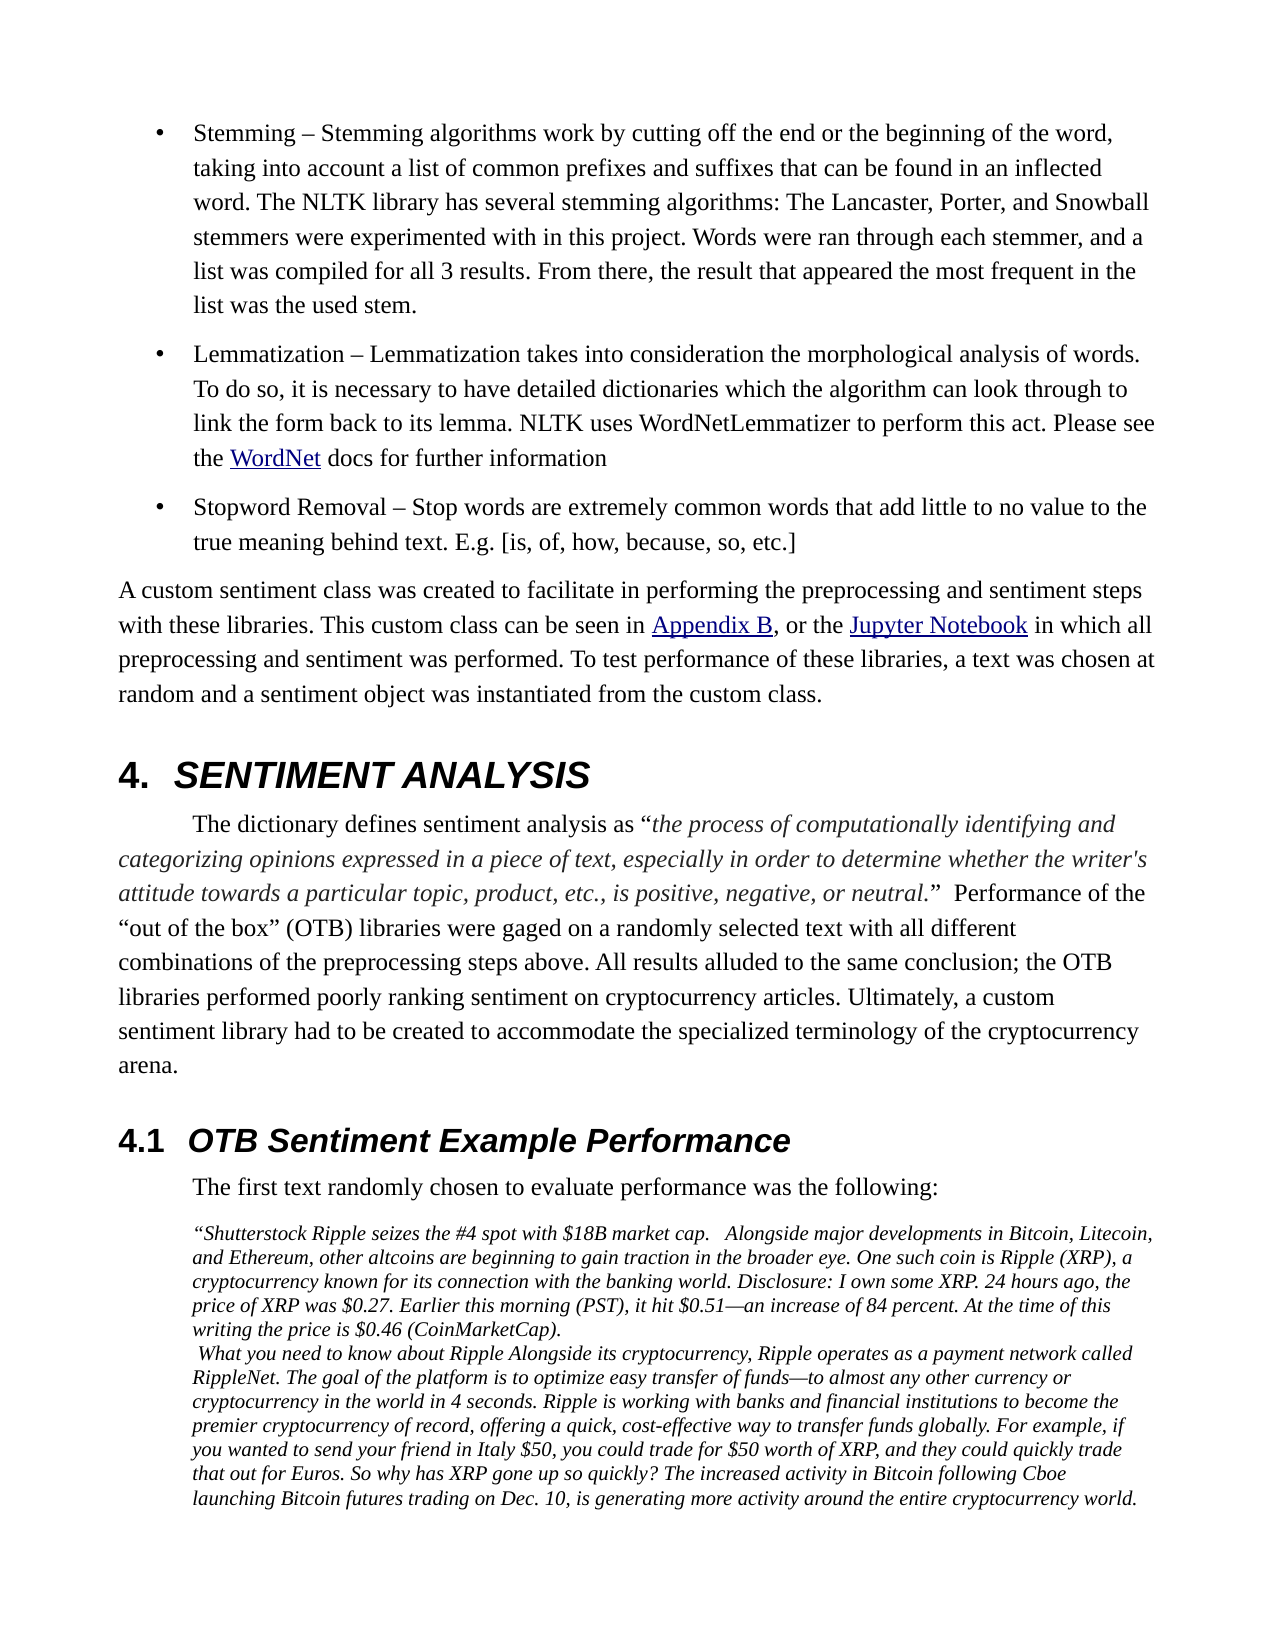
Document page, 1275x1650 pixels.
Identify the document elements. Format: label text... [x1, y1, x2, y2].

text What you need to know about Ripple Alongside its cryptocurrency, Ripple operates as a payment network called RippleNet. The goal of the platform is to optimize easy transfer of funds—to almost any other currency or cryptocurrency in the world in 4 seconds. Ripple is working with banks and financial institutions to become the premier cryptocurrency of record, offering a quick, cost-effective way to transfer funds globally. For example, if you wanted to send your friend in Italy $50, you could trade for $50 worth of XRP, and they could quickly trade that out for Euros. So why has XRP gone up so quickly? The increased activity in Bitcoin following Cboe launching Bitcoin futures trading on Dec. 10, is generating more activity around the entire cryptocurrency world. [192, 1341, 1157, 1509]
text “Shutterstock Ripple seizes the #4 spot with $18B market cap. Alongside major developments in Bitcoin, Litecoin, and Ethereum, other altcoins are beginning to gain traction in the broader eye. One such coin is Ripple (XRP), a cryptocurrency known for its connection with the banking world. Disclosure: I own some XRP. 24 hours ago, the price of XRP was $0.27. Earlier this morning (PST), it hit $0.51—an increase of 84 percent. At the time of this writing the price is $0.46 (CoinMarketCap). [192, 1221, 1157, 1341]
subtitle OTB Sentiment Example Performance [118, 1121, 1157, 1159]
list Stopword Removal – Stop words are extremely common words that add little to no value to the true meaning behind text. E.g. [is, of, how, because, so, etc.] [156, 492, 1157, 555]
list Stemming – Stemming algorithms work by cutting off the end or the beginning of the word, taking into account a list of common prefixes and suffixes that can be found in an inflected word. The NLTK library has several stemming algorithms: The Lancaster, Porter, and Snowball stemmers were experimented with in this project. Words were ran through each stemmer, and a list was compiled for all 3 results. From there, the result that appeared the most frequent in the list was the used stem. [156, 118, 1157, 319]
text The dictionary defines sentiment analysis as “the process of computationally identifying and categorizing opinions expressed in a piece of text, especially in order to determine whether the writer's attitude towards a particular topic, product, etc., is positive, negative, or neutral.” Performance of the “out of the box” (OTB) libraries were gaged on a randomly selected text with all different combinations of the preprocessing steps above. All results alluded to the same conclusion; the OTB libraries performed poorly ranking sentiment on cryptocurrency articles. Ultimately, a custom sentiment library had to be created to accommodate the specialized terminology of the cryptocurrency arena. [118, 809, 1157, 1079]
text The first text randomly chosen to evaluate performance was the following: [118, 1172, 1157, 1200]
list Lemmatization – Lemmatization takes into consideration the morphological analysis of words. To do so, it is necessary to have detailed dictionaries which the algorithm can look through to link the form back to its lemma. NLTK uses WordNetLemmatizer to perform this act. Please see the WordNet docs for further information [156, 339, 1157, 472]
text A custom sentiment class was created to facilitate in performing the preprocessing and sentiment steps with these libraries. This custom class can be seen in Appendix B, or the Jupyter Notebook in which all preprocessing and sentiment was performed. To test performance of these libraries, a text was chosen at random and a sentiment object was instantiated from the custom class. [118, 576, 1157, 708]
subtitle SENTIMENT ANALYSIS [118, 753, 1157, 797]
